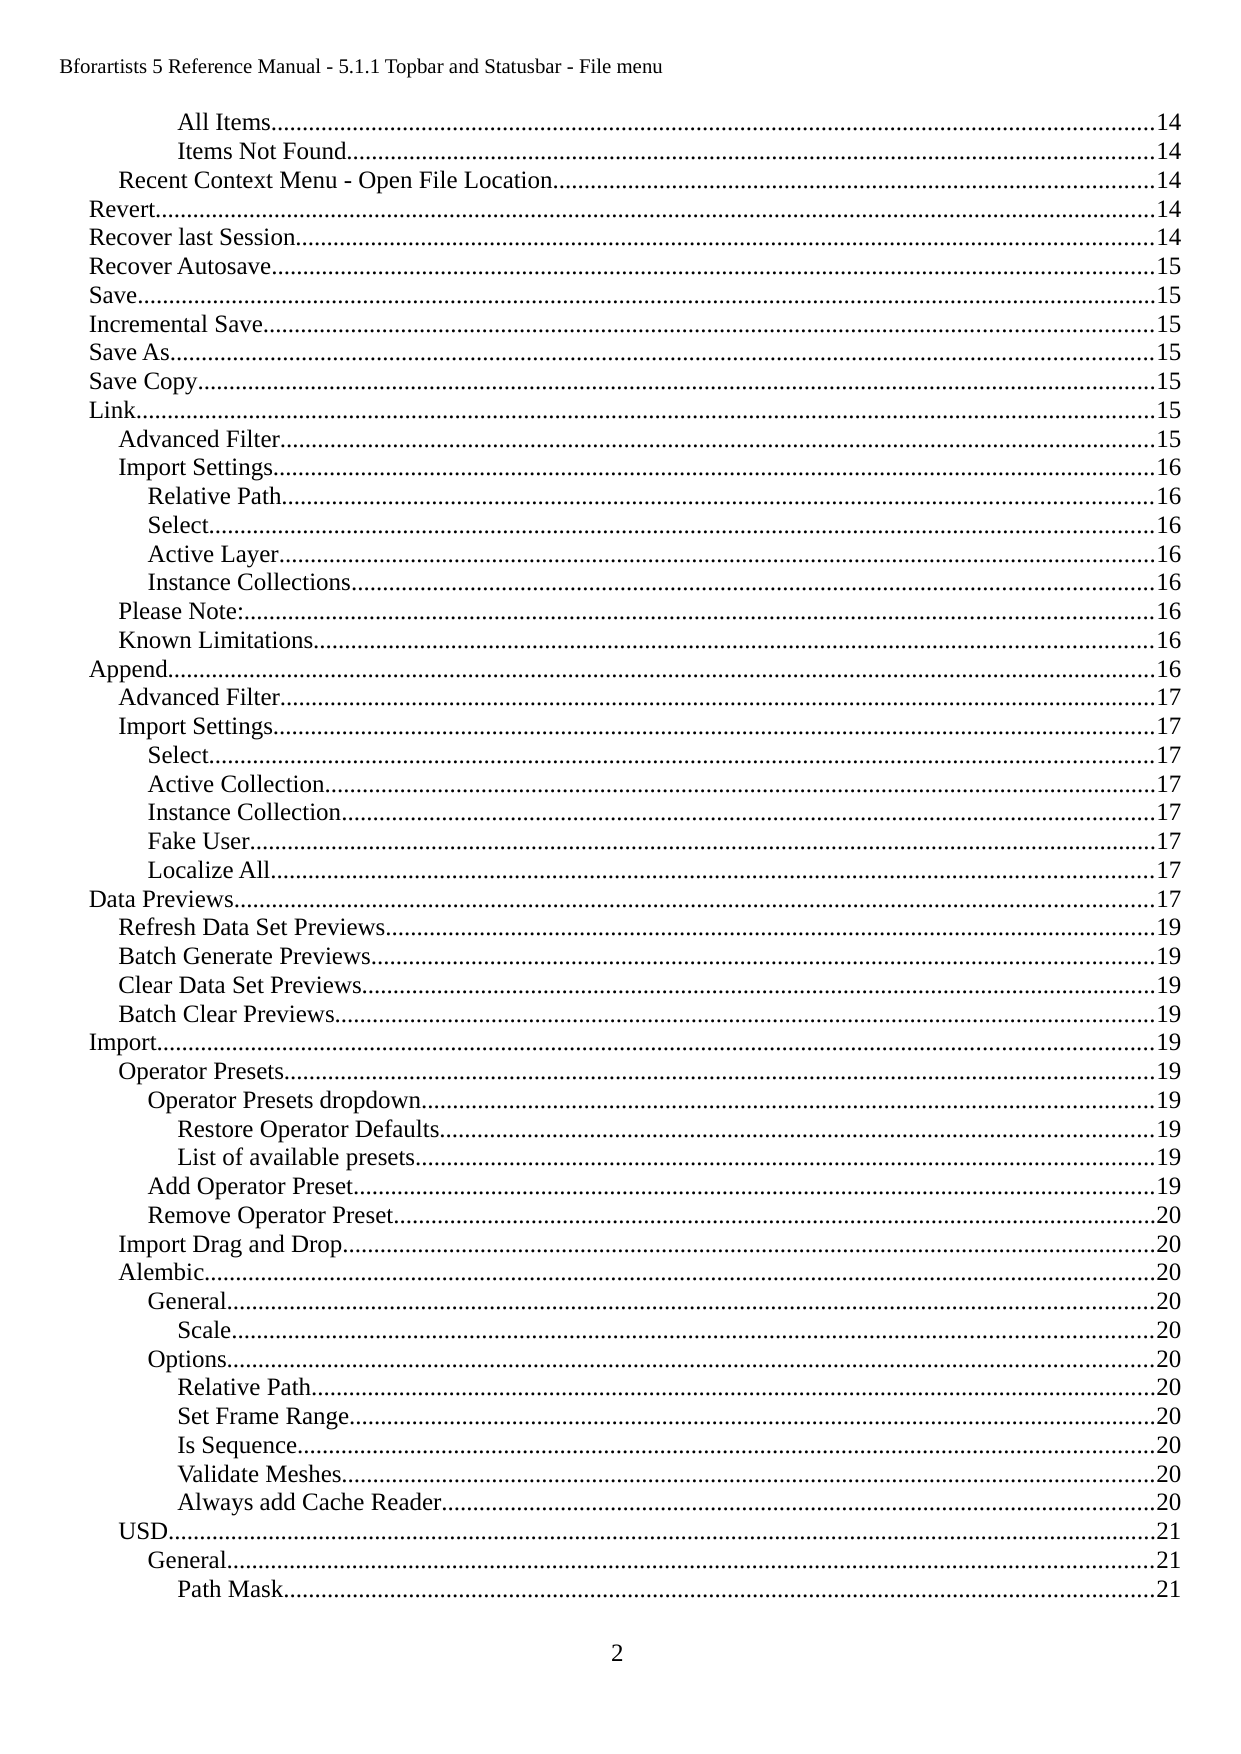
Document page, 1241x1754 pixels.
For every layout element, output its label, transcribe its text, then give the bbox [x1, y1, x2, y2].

text Restore Operator Defaults 19 [177, 1114, 1181, 1142]
text Active Layer 16 [147, 539, 1181, 567]
text Validate Meshes 20 [177, 1459, 1181, 1487]
text Batch Generate Previews 19 [118, 941, 1181, 970]
text General 21 [147, 1545, 1181, 1574]
text Relative Path 16 [147, 481, 1181, 510]
text Import 19 [88, 1027, 1181, 1056]
text Items Not Found 14 [177, 136, 1181, 165]
text Save As 15 [88, 337, 1181, 366]
text Advanced Filter 15 [118, 424, 1181, 452]
text Recent Context Menu - Open File Location 14 [118, 165, 1181, 194]
text Revert 14 [88, 194, 1181, 222]
text Import Settings 16 [118, 452, 1181, 481]
text Options 20 [147, 1344, 1181, 1372]
text Link 15 [88, 395, 1181, 424]
text Recover last Session 14 [88, 222, 1181, 251]
text Save Copy 15 [88, 366, 1181, 395]
text Data Previews 17 [88, 884, 1181, 912]
text Clear Data Set Previews 19 [118, 970, 1181, 999]
text Path Mask 21 [177, 1574, 1181, 1602]
text Set Frame Range 20 [177, 1401, 1181, 1430]
text Scale 20 [177, 1315, 1181, 1344]
text Operator Presets dropdown 19 [147, 1085, 1181, 1114]
text Batch Clear Previews 19 [118, 999, 1181, 1027]
text Instance Collections 16 [147, 567, 1181, 596]
text Save 15 [88, 280, 1181, 309]
text Incremental Save 15 [88, 309, 1181, 337]
text Localize All 17 [147, 855, 1181, 884]
text Known Limitations 16 [118, 625, 1181, 654]
text Append 16 [88, 654, 1181, 682]
text List of available presets 19 [177, 1142, 1181, 1171]
text Instance Collection 17 [147, 797, 1181, 826]
text Import Settings 17 [118, 711, 1181, 740]
text Recover Autosave 15 [88, 251, 1181, 280]
text USD 21 [118, 1516, 1181, 1545]
text Select 16 [147, 510, 1181, 539]
text Add Operator Preset 19 [147, 1171, 1181, 1200]
text Select 17 [147, 740, 1181, 769]
text Please Note: 16 [118, 596, 1181, 625]
text Alembic 20 [118, 1257, 1181, 1286]
text All Items 14 [177, 107, 1181, 136]
text Fake User 17 [147, 826, 1181, 855]
text Is Sequence 20 [177, 1430, 1181, 1459]
text Always add Cache Reader 20 [177, 1487, 1181, 1516]
text Active Collection 17 [147, 769, 1181, 797]
text Relative Path 20 [177, 1372, 1181, 1401]
text Operator Presets 19 [118, 1056, 1181, 1085]
text Remove Operator Preset 20 [147, 1200, 1181, 1229]
text Import Drag and Drop 20 [118, 1229, 1181, 1257]
text Refresh Data Set Previews 19 [118, 912, 1181, 941]
text General 20 [147, 1286, 1181, 1315]
text Advanced Filter 17 [118, 682, 1181, 711]
